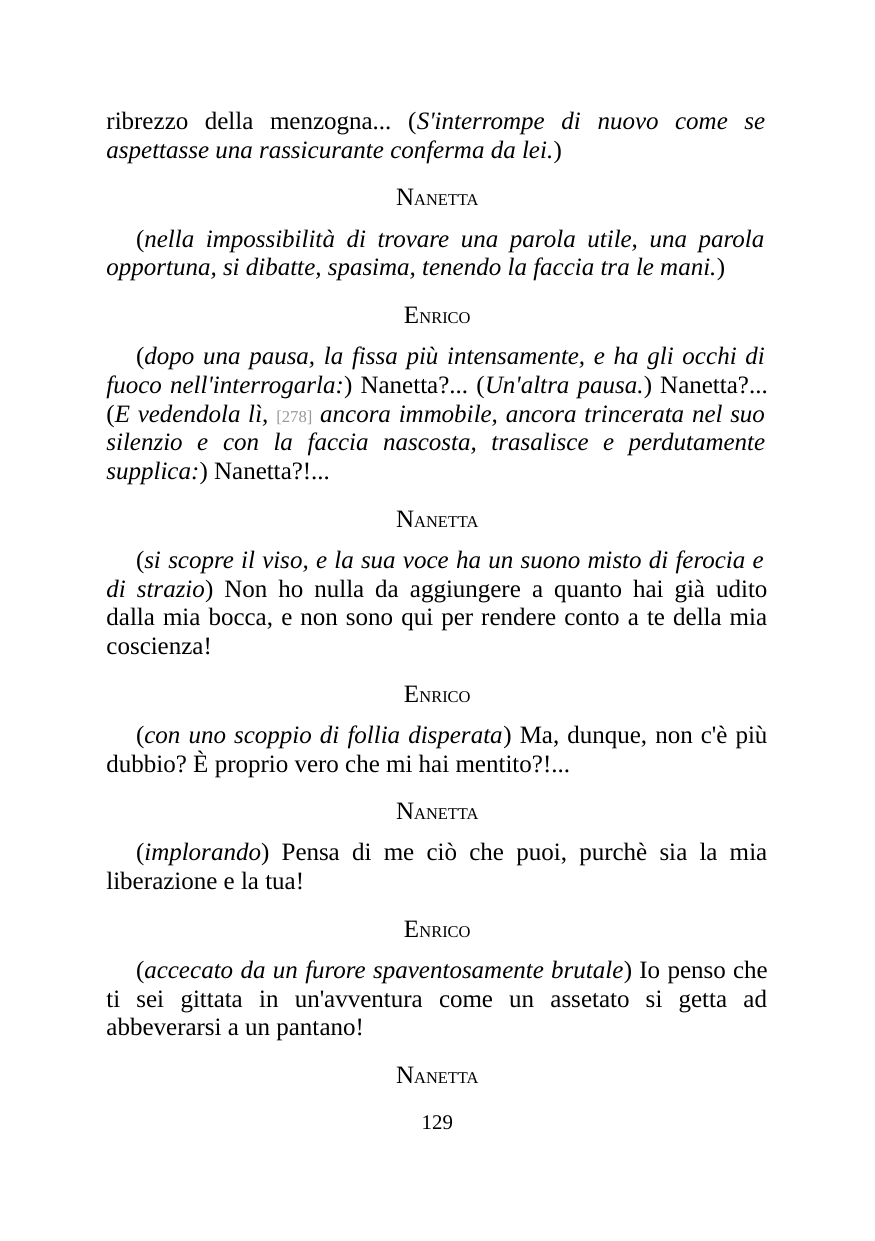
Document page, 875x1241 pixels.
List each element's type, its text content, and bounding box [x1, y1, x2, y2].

text (con uno scoppio di follia disperata) Ma, dunque, non c'è più dubbio? È proprio vero che mi hai mentito?!... [106, 720, 768, 777]
text Nanetta [106, 796, 768, 825]
text Enrico [106, 300, 768, 329]
text (nella impossibilità di trovare una parola utile, una parola opportuna, si dibatte, spasima, tenendo la faccia tra le mani.) [106, 224, 768, 281]
text Enrico [106, 679, 768, 707]
text Nanetta [106, 1060, 768, 1089]
text (implorando) Pensa di me ciò che puoi, purchè sia la mia liberazione e la tua! [106, 837, 768, 895]
text (si scopre il viso, e la sua voce ha un suono misto di ferocia e di strazio) Non ho nulla da aggiungere a quanto hai già udito dalla mia bocca, e non sono qui per rendere conto a te della mia coscienza! [106, 545, 768, 660]
text Nanetta [106, 182, 768, 211]
text Nanetta [106, 504, 768, 532]
text (dopo una pausa, la fissa più intensamente, e ha gli occhi di fuoco nell'interrogarla:) Nanetta?... (Un'altra pausa.) Nanetta?... (E vedendola lì, [278] ancora immobile, ancora trincerata nel suo silenzio e con la faccia nascosta, trasalisce e perdutamente supplica:) Nanetta?!... [106, 341, 768, 485]
text (accecato da un furore spaventosamente brutale) Io penso che ti sei gittata in un'avventura come un assetato si getta ad abbeverarsi a un pantano! [106, 955, 768, 1041]
text ribrezzo della menzogna... (S'interrompe di nuovo come se aspettasse una rassicurante conferma da lei.) [106, 106, 768, 164]
text Enrico [106, 914, 768, 942]
